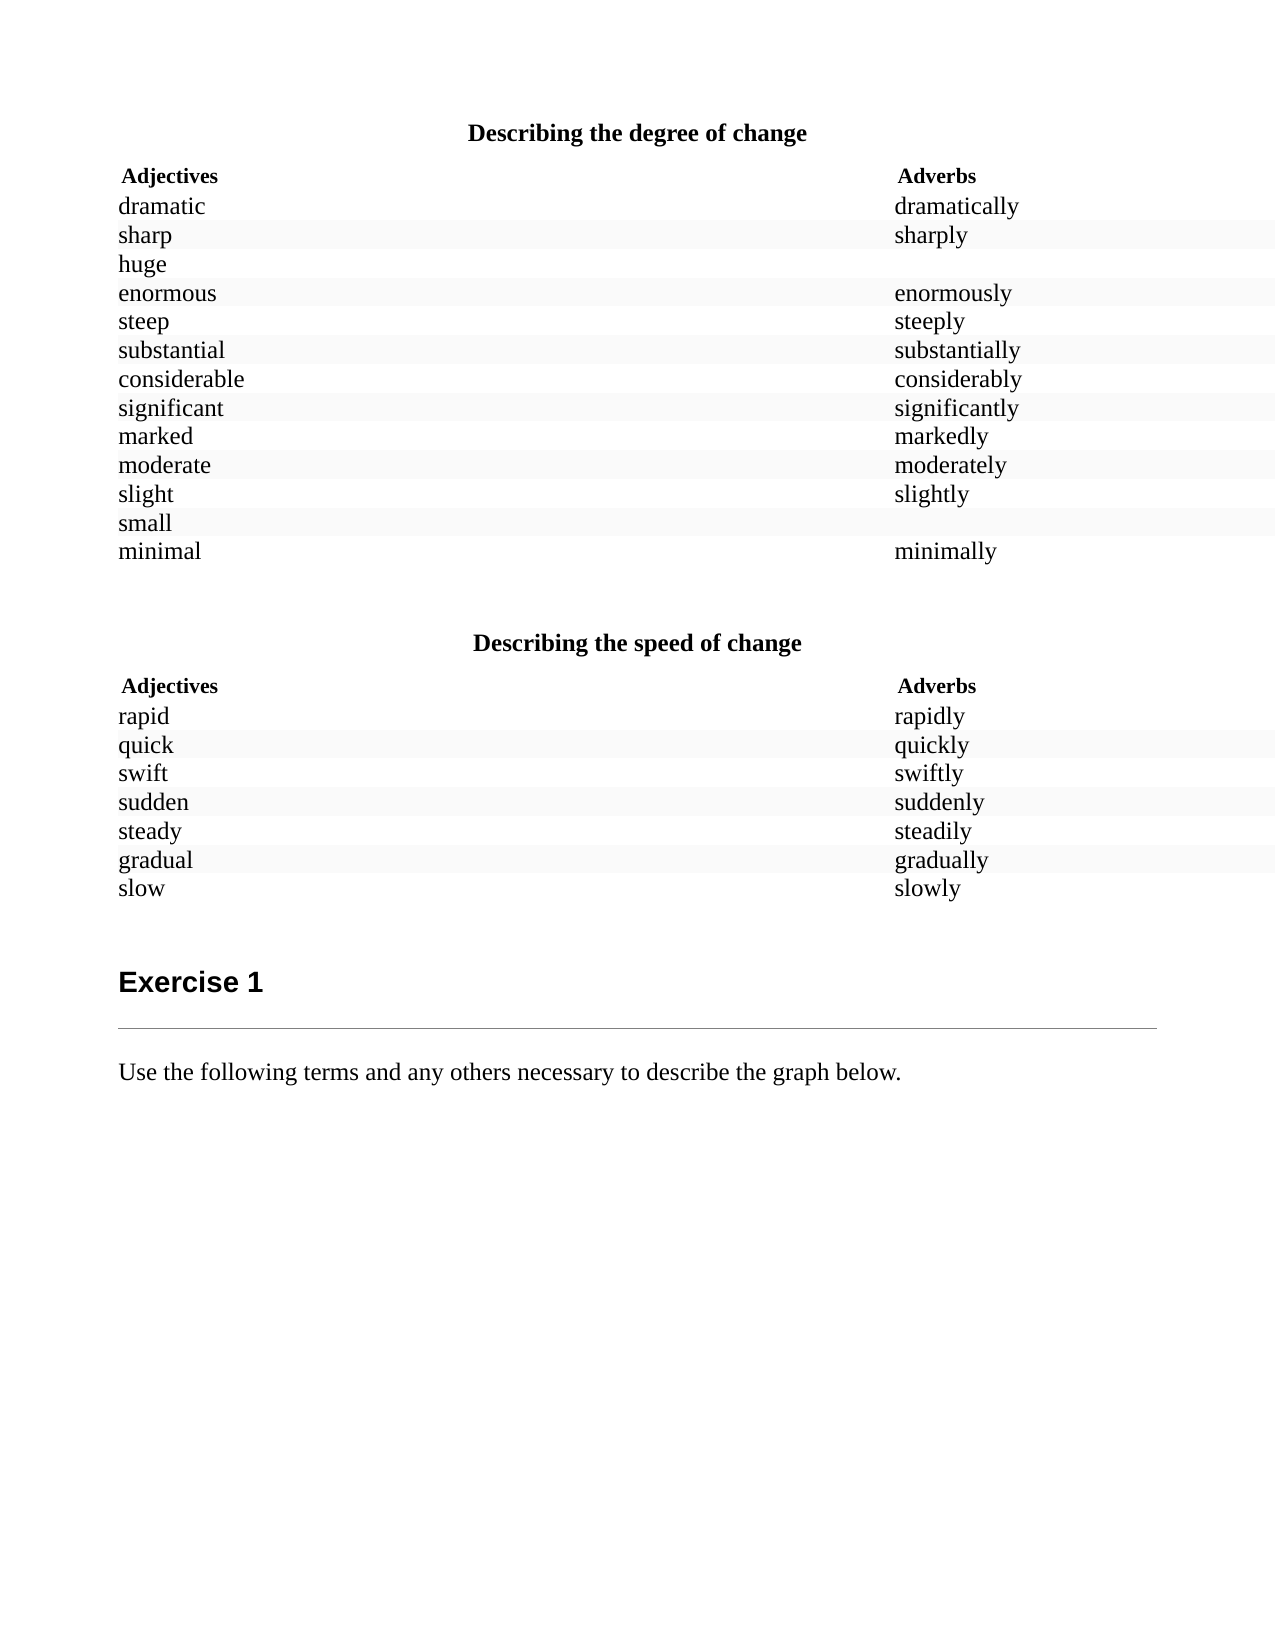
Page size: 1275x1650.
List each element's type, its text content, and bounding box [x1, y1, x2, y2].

table_cell rapid [118, 701, 894, 730]
table_cell significantly [894, 393, 1275, 421]
table_cell considerably [894, 364, 1275, 393]
table_cell dramatically [894, 191, 1275, 220]
table_cell steeply [894, 306, 1275, 335]
table_cell suddenly [894, 787, 1275, 816]
table_cell huge [118, 249, 894, 278]
table_cell slightly [894, 479, 1275, 508]
table_cell marked [118, 421, 894, 450]
text Describing the degree of change [118, 118, 1157, 147]
table_cell quick [118, 730, 894, 758]
subtitle Exercise 1 [118, 965, 1157, 998]
table_cell steadily [894, 816, 1275, 845]
table_header Adverbs [894, 670, 1275, 701]
table_cell rapidly [894, 701, 1275, 730]
text Use the following terms and any others necessary to describe the graph below. [118, 1057, 1157, 1086]
table_cell enormous [118, 278, 894, 306]
table_cell [894, 249, 1275, 278]
table_header Adverbs [894, 160, 1275, 191]
text Describing the speed of change [118, 628, 1157, 656]
table_cell steep [118, 306, 894, 335]
table_cell gradual [118, 845, 894, 873]
table_cell slowly [894, 874, 1275, 902]
table_cell substantial [118, 335, 894, 364]
table_cell small [118, 508, 894, 536]
table_cell quickly [894, 730, 1275, 758]
table_cell markedly [894, 421, 1275, 450]
table_cell moderate [118, 450, 894, 479]
table_header Adjectives [118, 670, 894, 701]
table_cell considerable [118, 364, 894, 393]
table_cell moderately [894, 450, 1275, 479]
table_header Adjectives [118, 160, 894, 191]
table_cell sudden [118, 787, 894, 816]
table_cell gradually [894, 845, 1275, 873]
table_cell steady [118, 816, 894, 845]
table_cell sharply [894, 220, 1275, 249]
table_cell slow [118, 874, 894, 902]
table_cell sharp [118, 220, 894, 249]
table_cell minimal [118, 536, 894, 565]
table_cell swiftly [894, 759, 1275, 787]
table_cell slight [118, 479, 894, 508]
table_cell swift [118, 759, 894, 787]
table_cell significant [118, 393, 894, 421]
table_cell [894, 508, 1275, 536]
table_cell enormously [894, 278, 1275, 306]
table_cell dramatic [118, 191, 894, 220]
table_cell substantially [894, 335, 1275, 364]
table_cell minimally [894, 536, 1275, 565]
